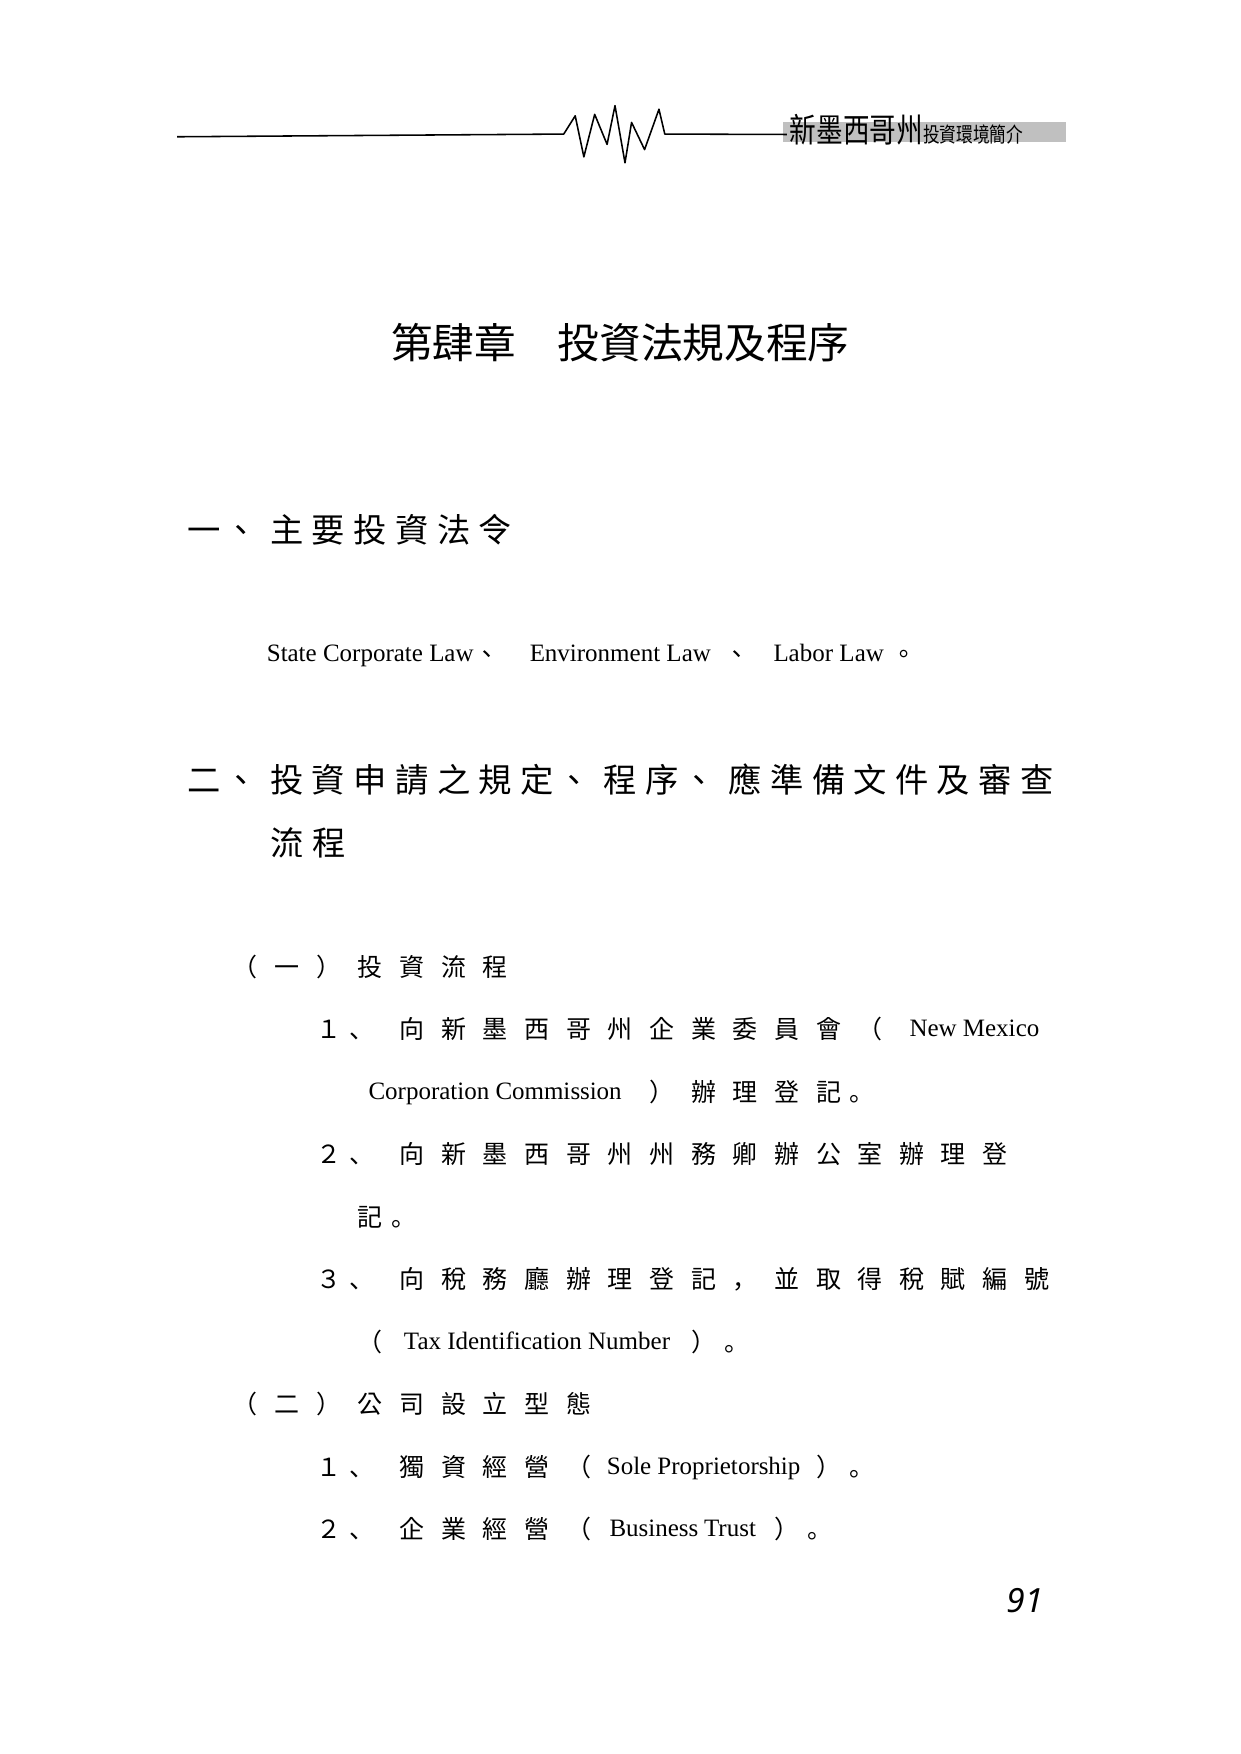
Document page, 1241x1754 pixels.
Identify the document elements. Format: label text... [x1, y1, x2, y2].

text （二）公司設立型態 [207, 1361, 1058, 1424]
text 第肆章 投資法規及程序 [183, 299, 1058, 361]
text １、向新墨西哥州企業委員會（New Mexico Corporation Commission）辦理登記。 [281, 986, 1058, 1111]
text 一、主要投資法令 [183, 486, 1058, 549]
text ２、企業經營（Business Trust）。 [281, 1486, 1058, 1549]
text ２、向新墨西哥州州務卿辦公室辦理登記。 [281, 1111, 1058, 1236]
text （一）投資流程 [207, 924, 1058, 986]
text State Corporate Law、Environment Law、Labor Law。 [183, 611, 1058, 674]
text ３、向稅務廳辦理登記，並取得稅賦編號（Tax Identification Number）。 [281, 1236, 1058, 1361]
text 二、投資申請之規定、程序、應準備文件及審查流程 [183, 736, 1058, 861]
text １、獨資經營（Sole Proprietorship）。 [281, 1424, 1058, 1486]
